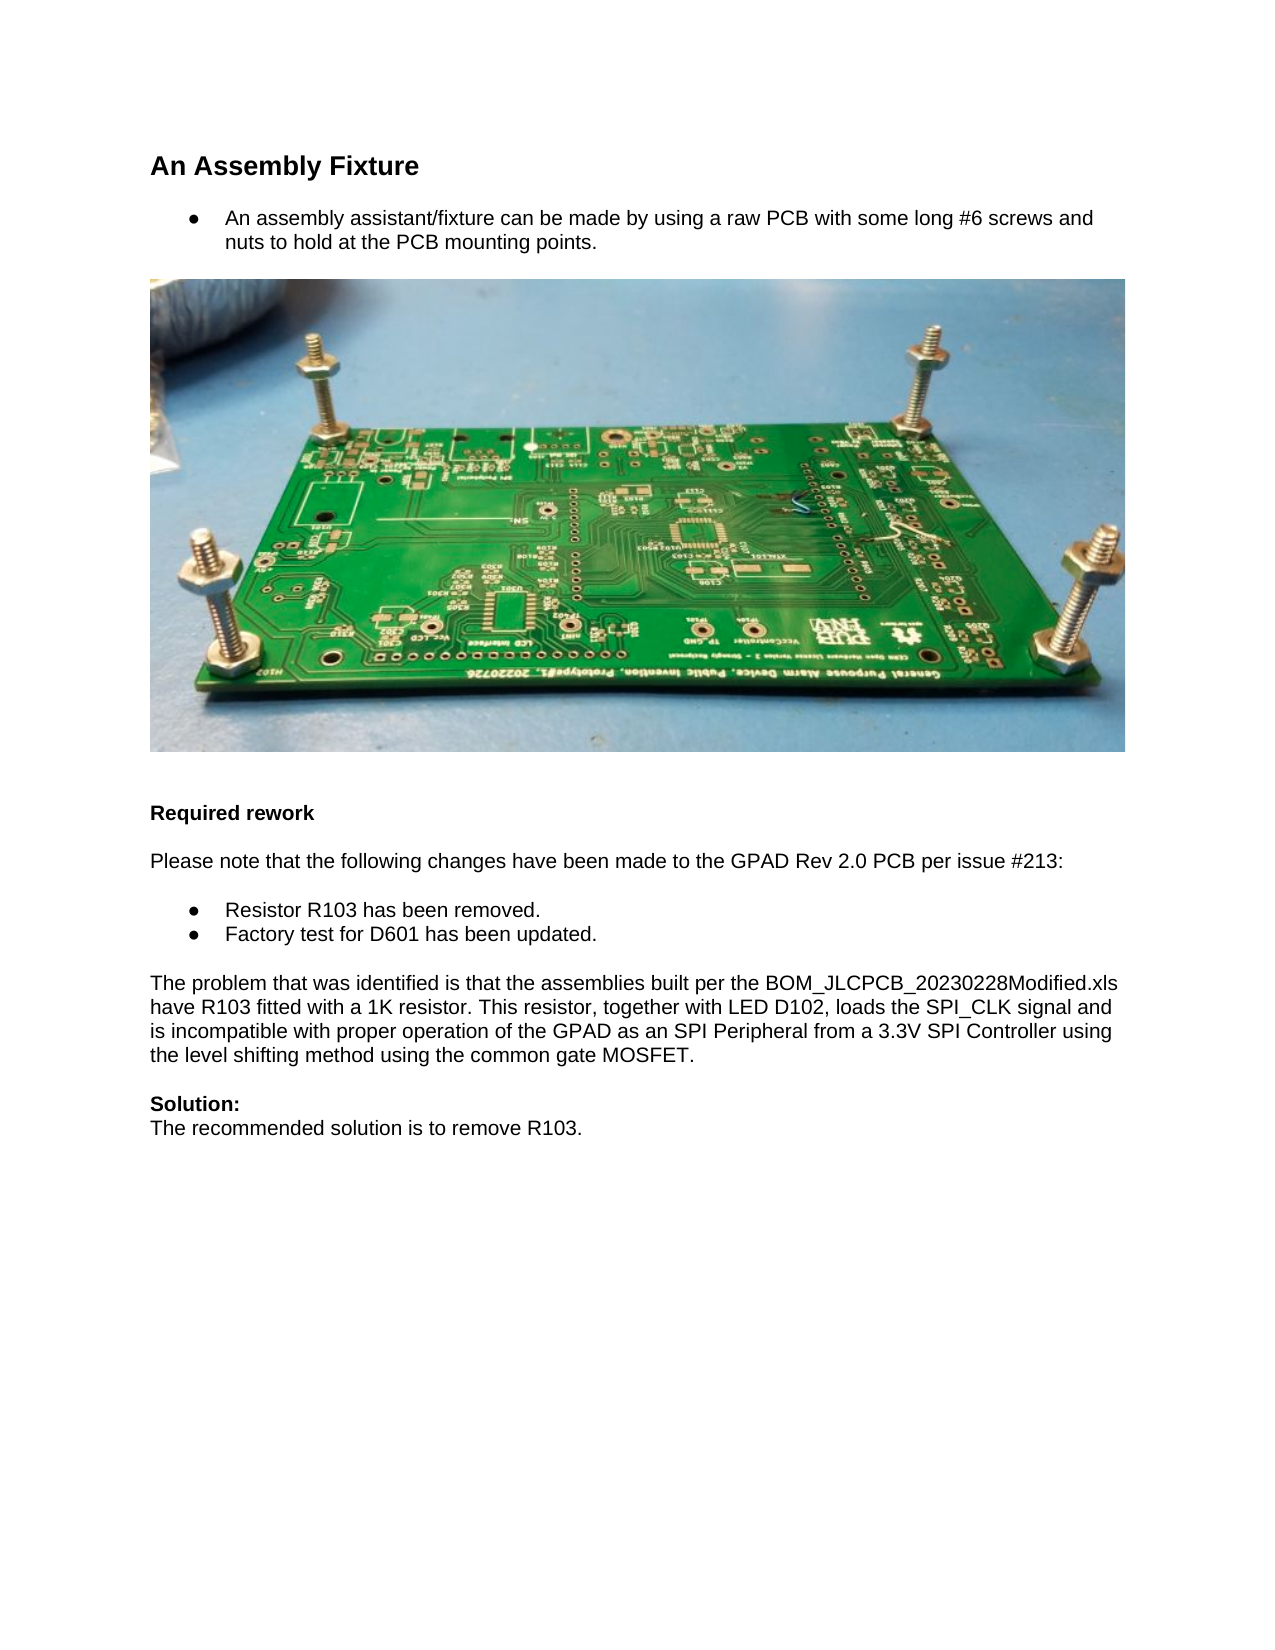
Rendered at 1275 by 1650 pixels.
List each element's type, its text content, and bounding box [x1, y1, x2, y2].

text Please note that the following changes have been made to the GPAD Rev 2.0 PCB per issue #213: [150, 849, 1125, 873]
text Solution: The recommended solution is to remove R103. [150, 1092, 1125, 1140]
list Resistor R103 has been removed. [187, 898, 1125, 922]
subtitle An Assembly Fixture [150, 150, 1125, 181]
text The problem that was identified is that the assemblies built per the BOM_JLCPCB_20230228Modified.xls have R103 fitted with a 1K resistor. This resistor, together with LED D102, loads the SPI_CLK signal and is incompatible with proper operation of the GPAD as an SPI Peripheral from a 3.3V SPI Controller using the level shifting method using the common gate MOSFET. [150, 971, 1125, 1067]
list An assembly assistant/fixture can be made by using a raw PCB with some long #6 screws and nuts to hold at the PCB mounting points. [187, 206, 1125, 254]
text Required rework [150, 800, 1125, 824]
list Factory test for D601 has been updated. [187, 922, 1125, 946]
picture [150, 279, 1125, 752]
